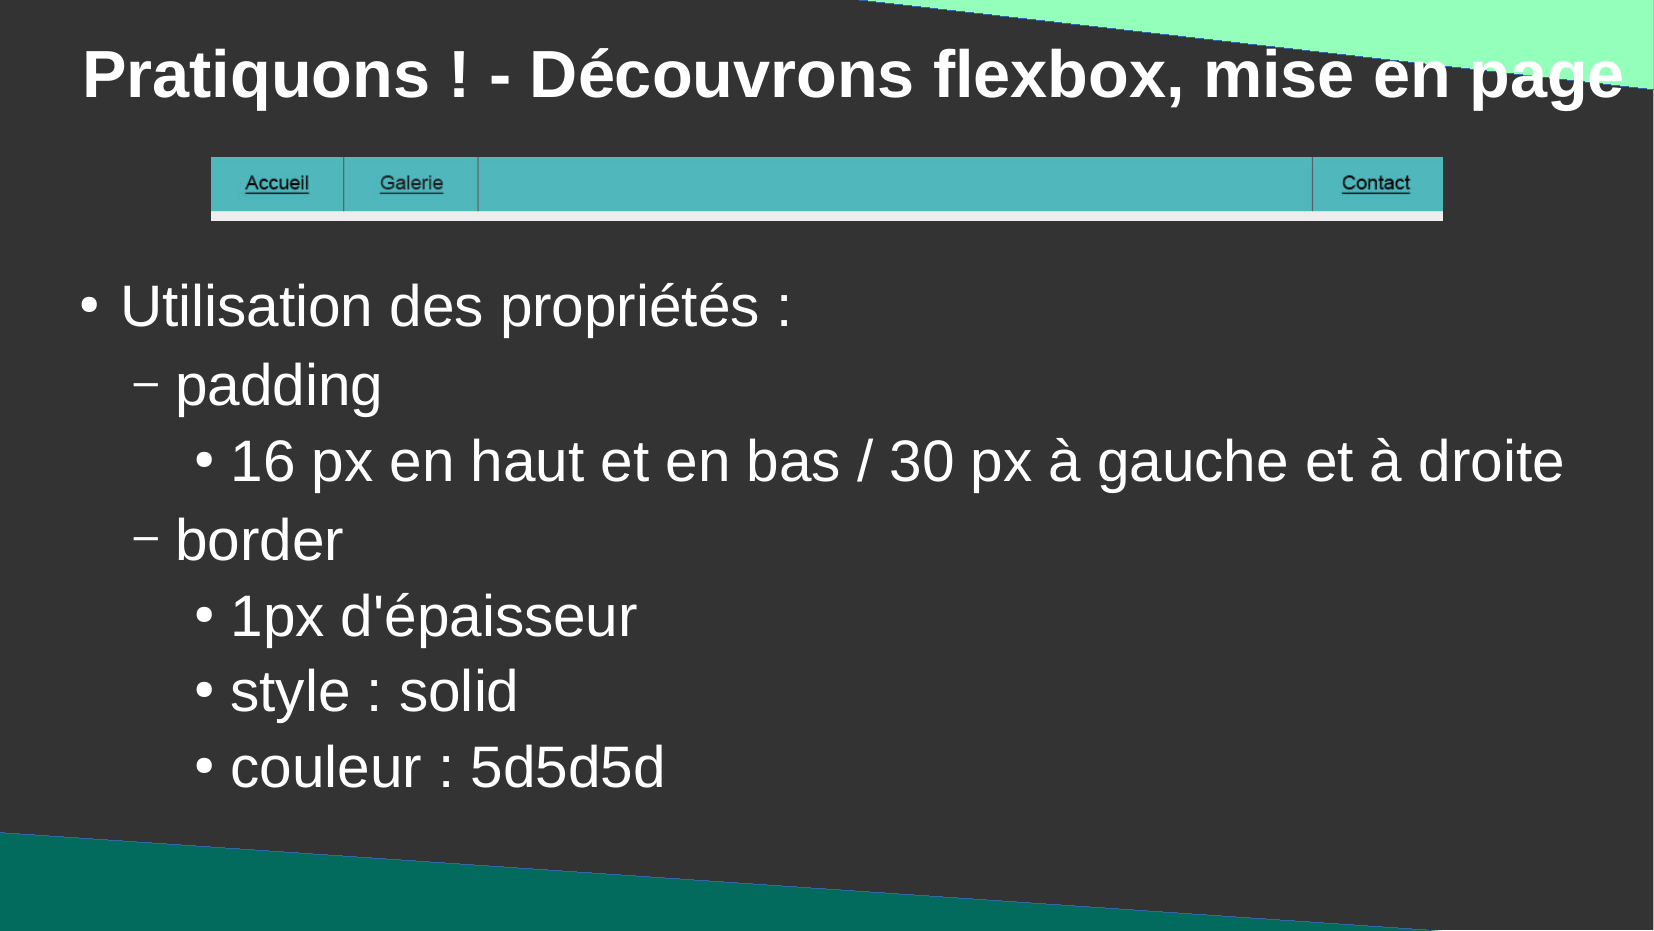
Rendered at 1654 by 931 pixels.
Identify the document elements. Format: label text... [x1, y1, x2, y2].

picture [211, 157, 1443, 221]
text_box [859, 0, 1654, 90]
title Pratiquons ! - Découvrons flexbox, mise en page [82, 37, 1630, 112]
list Utilisation des propriétés : padding 16 px en haut et en bas / 30 px à gauche et à droite border 1px d'épaisseur style : solid couleur : 5d5d5d [64, 273, 1589, 807]
